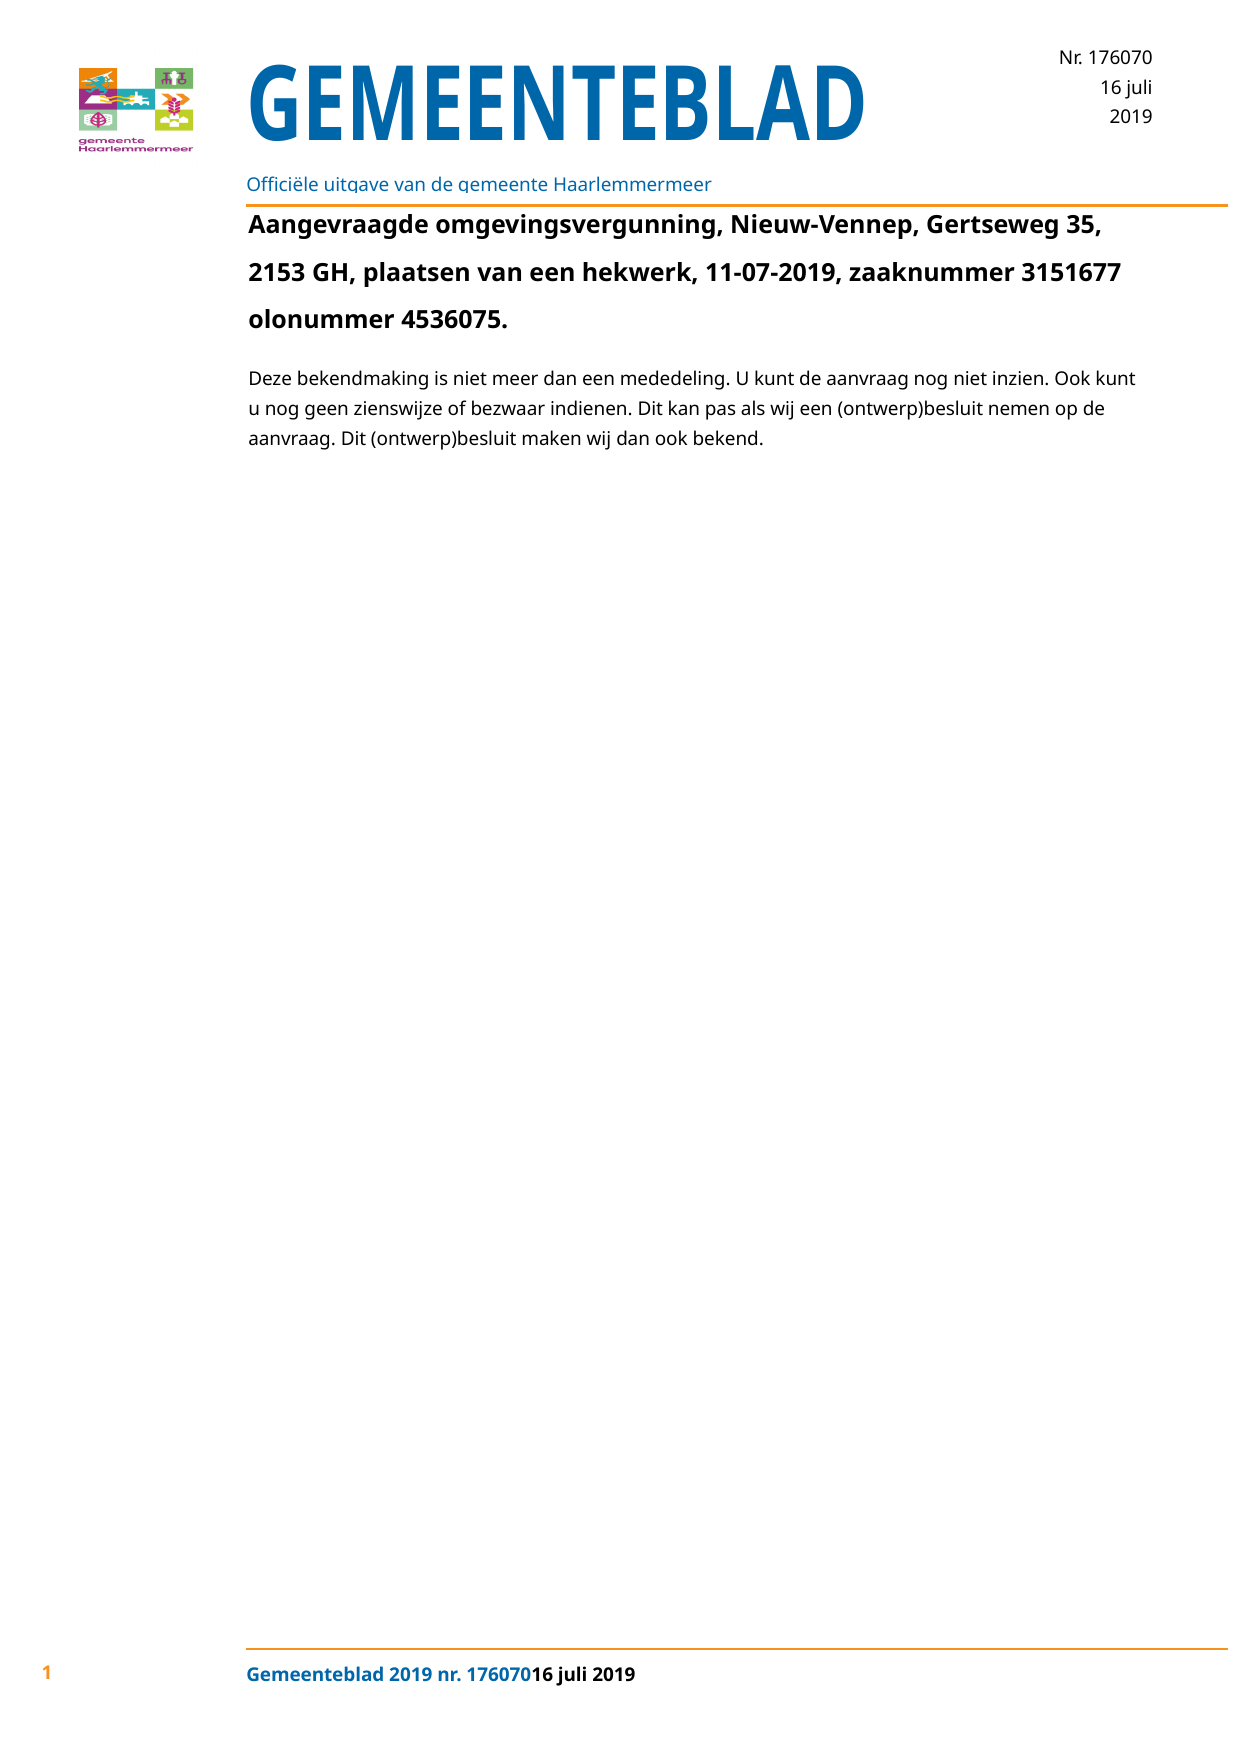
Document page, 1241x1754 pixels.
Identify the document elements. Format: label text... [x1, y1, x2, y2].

picture [41, 47, 231, 172]
text Aangevraagde omgevingsvergunning, Nieuw-Vennep, Gertseweg 35, 2153 GH, plaatsen van een hekwerk, 11-07-2019, zaaknummer 3151677 olonummer 4536075. [248, 207, 1152, 336]
text Deze bekendmaking is niet meer dan een mededeling. U kunt de aanvraag nog niet inzien. Ook kunt u nog geen zienswijze of bezwaar indienen. Dit kan pas als wij een (ontwerp)besluit nemen op de aanvraag. Dit (ontwerp)besluit maken wij dan ook bekend. [248, 366, 1152, 450]
